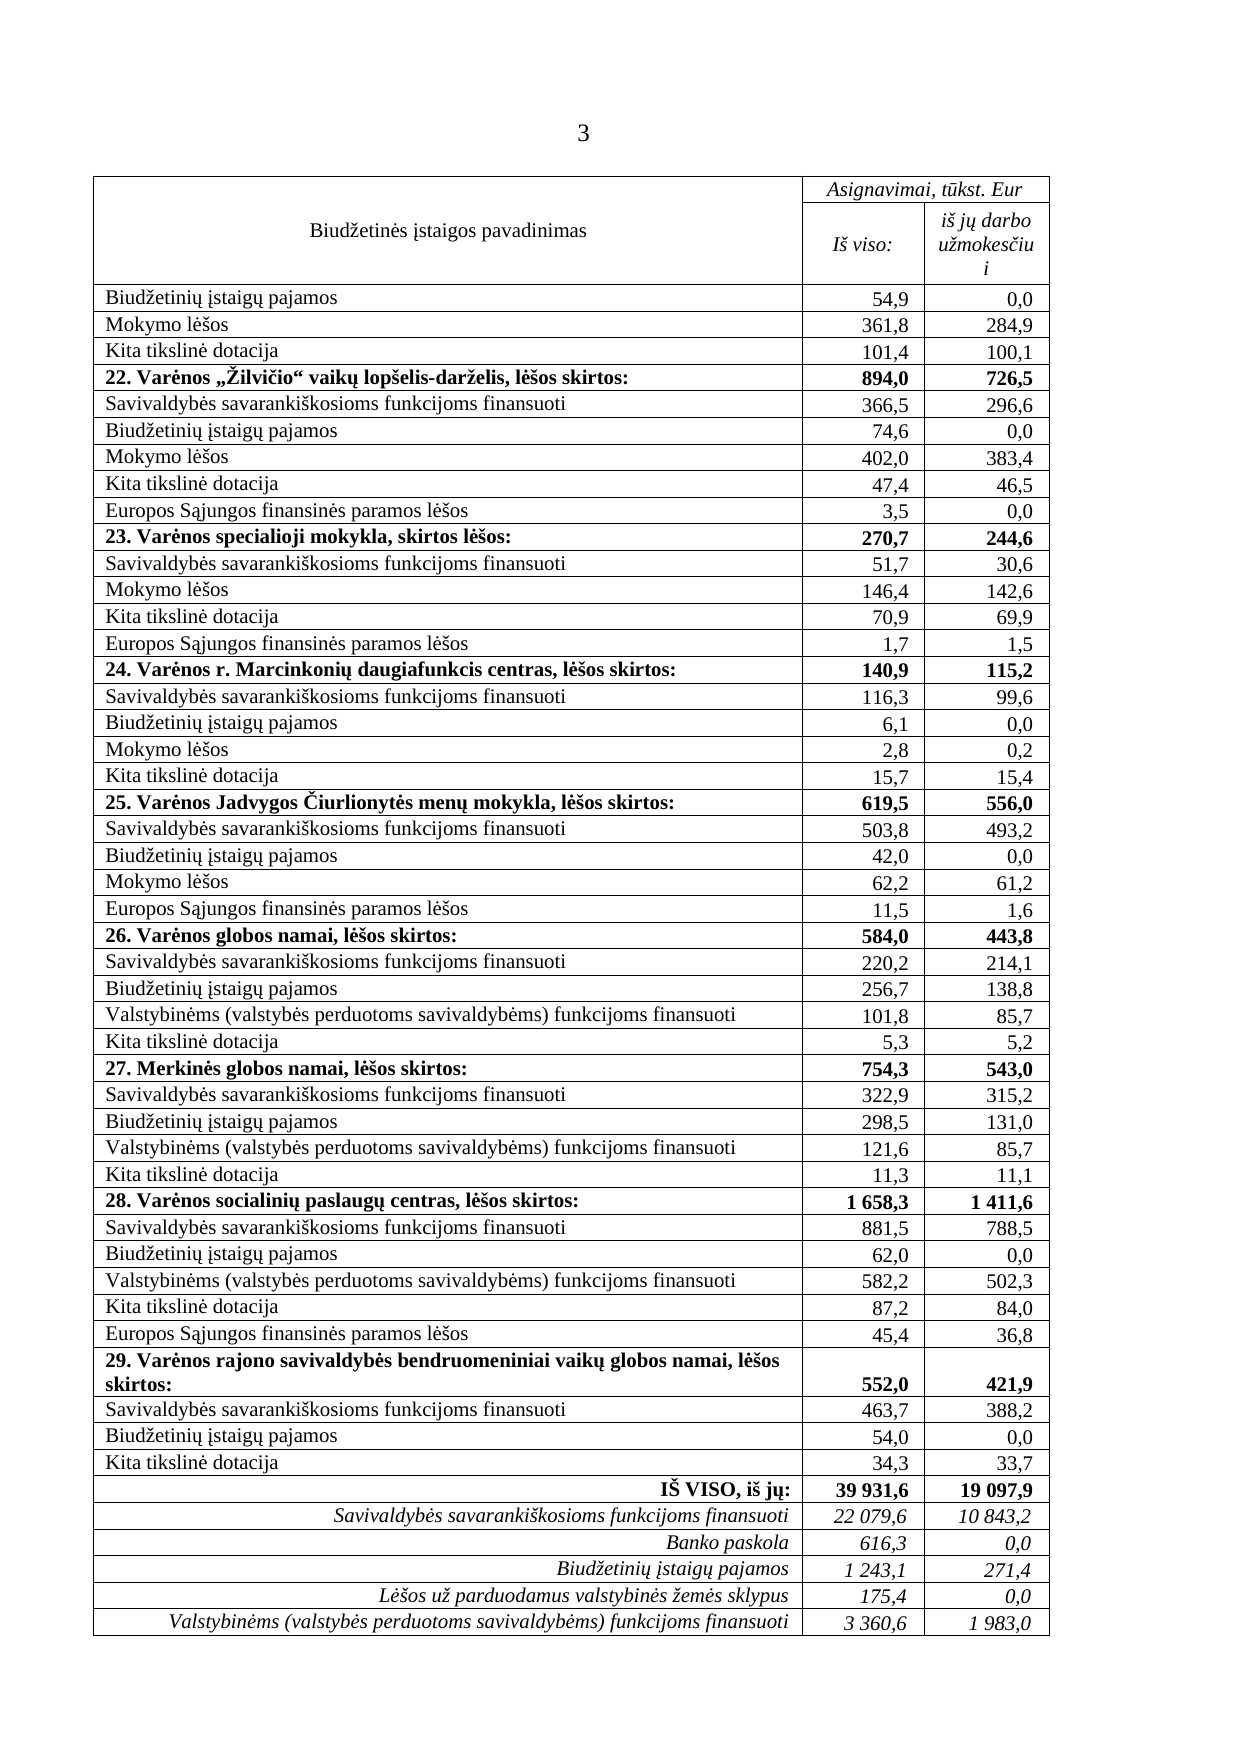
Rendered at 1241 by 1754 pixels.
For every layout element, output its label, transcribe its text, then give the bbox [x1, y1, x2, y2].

table_cell Kita tikslinė dotacija [94, 1029, 802, 1054]
table_cell 46,5 [925, 471, 1049, 497]
table_cell [1050, 736, 1072, 762]
table_cell Kita tikslinė dotacija [94, 338, 802, 364]
table_cell [1050, 948, 1072, 975]
table_cell 1 243,1 [803, 1556, 924, 1582]
table_cell 11,1 [925, 1162, 1049, 1187]
table_cell 256,7 [803, 976, 924, 1001]
table_cell 543,0 [925, 1055, 1049, 1081]
table_cell 1,6 [925, 896, 1049, 922]
table_cell [1050, 1187, 1072, 1214]
table_cell [1050, 895, 1072, 922]
table_cell 0,0 [925, 1583, 1049, 1608]
table_cell [1050, 470, 1072, 497]
table_cell 493,2 [925, 816, 1049, 842]
table_cell 616,3 [803, 1530, 924, 1555]
table_cell [1050, 390, 1072, 417]
table_cell [1050, 842, 1072, 868]
table_cell 220,2 [803, 949, 924, 975]
table_cell 61,2 [925, 870, 1049, 895]
table_cell 3 360,6 [803, 1609, 924, 1635]
table_cell Biudžetinių įstaigų pajamos [94, 1423, 802, 1449]
table_cell 62,0 [803, 1241, 924, 1267]
table_cell 15,7 [803, 763, 924, 789]
table_cell 131,0 [925, 1109, 1049, 1134]
table_cell Europos Sąjungos finansinės paramos lėšos [94, 498, 802, 523]
table_cell 54,9 [803, 285, 924, 311]
table_cell Savivaldybės savarankiškosioms funkcijoms finansuoti [94, 1082, 802, 1107]
table_cell Kita tikslinė dotacija [94, 471, 802, 497]
table_cell [1050, 1134, 1072, 1161]
table_cell 2,8 [803, 737, 924, 762]
table_cell [1050, 789, 1072, 815]
table_cell 1,7 [803, 630, 924, 656]
table_cell 1,5 [925, 630, 1049, 656]
table_cell 0,0 [925, 1530, 1049, 1555]
table_cell Biudžetinių įstaigų pajamos [94, 1556, 802, 1582]
table_cell Valstybinėms (valstybės perduotoms savivaldybėms) funkcijoms finansuoti [94, 1135, 802, 1161]
table_cell 19 097,9 [925, 1476, 1049, 1502]
table_cell Savivaldybės savarankiškosioms funkcijoms finansuoti [94, 551, 802, 576]
table_cell 24. Varėnos r. Marcinkonių daugiafunkcis centras, lėšos skirtos: [94, 657, 802, 682]
table_cell 584,0 [803, 923, 924, 948]
table_cell [1050, 683, 1072, 709]
table_cell Iš viso: [803, 203, 924, 284]
table_cell 22 079,6 [803, 1503, 924, 1528]
table_cell 34,3 [803, 1450, 924, 1475]
table_cell 0,0 [925, 498, 1049, 523]
table_cell 463,7 [803, 1397, 924, 1422]
table_cell 1 411,6 [925, 1188, 1049, 1214]
table_cell [1050, 922, 1072, 948]
table_cell [1050, 1081, 1072, 1107]
table_cell 22. Varėnos „Žilvičio“ vaikų lopšelis-darželis, lėšos skirtos: [94, 365, 802, 390]
table_cell [1050, 1449, 1072, 1475]
table_cell Biudžetinių įstaigų pajamos [94, 1241, 802, 1267]
table_cell Kita tikslinė dotacija [94, 1162, 802, 1187]
table_cell Kita tikslinė dotacija [94, 1450, 802, 1475]
table_cell [1050, 1555, 1072, 1582]
table_cell 28. Varėnos socialinių paslaugų centras, lėšos skirtos: [94, 1188, 802, 1214]
table_cell 298,5 [803, 1109, 924, 1134]
table_cell 29. Varėnos rajono savivaldybės bendruomeniniai vaikų globos namai, lėšos skirtos: [94, 1348, 802, 1396]
table_cell 121,6 [803, 1135, 924, 1161]
table_cell 45,4 [803, 1321, 924, 1347]
table_cell 0,0 [925, 1241, 1049, 1267]
table_cell 116,3 [803, 684, 924, 709]
table_cell 11,5 [803, 896, 924, 922]
table_cell 6,1 [803, 710, 924, 736]
table_cell Savivaldybės savarankiškosioms funkcijoms finansuoti [94, 1215, 802, 1240]
table_cell 0,0 [925, 418, 1049, 443]
table_cell 54,0 [803, 1423, 924, 1449]
table_cell 214,1 [925, 949, 1049, 975]
table_cell 315,2 [925, 1082, 1049, 1107]
table_cell [1050, 497, 1072, 523]
table_cell 62,2 [803, 870, 924, 895]
table_cell 39 931,6 [803, 1476, 924, 1502]
table_cell 284,9 [925, 312, 1049, 337]
table_cell 1 983,0 [925, 1609, 1049, 1635]
table_cell [1050, 869, 1072, 895]
table_cell 788,5 [925, 1215, 1049, 1240]
table_cell [1050, 1161, 1072, 1187]
table_cell Lėšos už parduodamus valstybinės žemės sklypus [94, 1583, 802, 1608]
table_cell 142,6 [925, 577, 1049, 603]
table_cell [1050, 523, 1072, 550]
table_header Asignavimai, tūkst. Eur [803, 177, 1049, 202]
table_cell [1050, 1347, 1072, 1396]
table_cell 47,4 [803, 471, 924, 497]
table_cell 51,7 [803, 551, 924, 576]
table_cell Mokymo lėšos [94, 312, 802, 337]
table_cell [1050, 364, 1072, 390]
table_header Biudžetinės įstaigos pavadinimas [94, 177, 802, 284]
table_cell Europos Sąjungos finansinės paramos lėšos [94, 1321, 802, 1347]
table_cell [1050, 1214, 1072, 1240]
table_cell 361,8 [803, 312, 924, 337]
table_cell 101,4 [803, 338, 924, 364]
table_cell [1050, 1608, 1072, 1635]
table_cell 23. Varėnos specialioji mokykla, skirtos lėšos: [94, 524, 802, 550]
table_cell 0,0 [925, 285, 1049, 311]
table_cell Mokymo lėšos [94, 445, 802, 470]
table_cell 582,2 [803, 1268, 924, 1293]
table_cell 140,9 [803, 657, 924, 682]
table_cell 322,9 [803, 1082, 924, 1107]
table_cell 115,2 [925, 657, 1049, 682]
table_cell IŠ VISO, iš jų: [94, 1476, 802, 1502]
table_cell 503,8 [803, 816, 924, 842]
table_cell 894,0 [803, 365, 924, 390]
table_cell 138,8 [925, 976, 1049, 1001]
table_cell [1050, 337, 1072, 364]
table_cell [1050, 1422, 1072, 1449]
table_cell 0,0 [925, 710, 1049, 736]
table_cell Valstybinėms (valstybės perduotoms savivaldybėms) funkcijoms finansuoti [94, 1268, 802, 1293]
table_cell 383,4 [925, 445, 1049, 470]
table_cell Kita tikslinė dotacija [94, 763, 802, 789]
table_cell [1050, 975, 1072, 1001]
table_cell Mokymo lėšos [94, 737, 802, 762]
table_cell 0,2 [925, 737, 1049, 762]
table_cell [1050, 1475, 1072, 1502]
table_cell 100,1 [925, 338, 1049, 364]
table_cell 244,6 [925, 524, 1049, 550]
table_cell [1050, 1582, 1072, 1608]
table_cell [1050, 1001, 1072, 1028]
table_cell [1050, 1294, 1072, 1320]
table_cell [1050, 231, 1072, 257]
table_cell [1050, 1108, 1072, 1134]
table_cell [1050, 656, 1072, 682]
table_cell 5,3 [803, 1029, 924, 1054]
table_cell 0,0 [925, 1423, 1049, 1449]
table_cell [1050, 603, 1072, 629]
table_cell 296,6 [925, 391, 1049, 417]
table_cell 84,0 [925, 1295, 1049, 1320]
table_cell Europos Sąjungos finansinės paramos lėšos [94, 896, 802, 922]
table_cell Savivaldybės savarankiškosioms funkcijoms finansuoti [94, 816, 802, 842]
table_cell 175,4 [803, 1583, 924, 1608]
table_cell 402,0 [803, 445, 924, 470]
table_cell 26. Varėnos globos namai, lėšos skirtos: [94, 923, 802, 948]
table_cell [1050, 417, 1072, 443]
table_cell Biudžetinių įstaigų pajamos [94, 710, 802, 736]
table_cell 443,8 [925, 923, 1049, 948]
table_cell [1050, 629, 1072, 656]
table_cell Savivaldybės savarankiškosioms funkcijoms finansuoti [94, 1503, 802, 1528]
table_cell Savivaldybės savarankiškosioms funkcijoms finansuoti [94, 949, 802, 975]
table_cell iš jų darbo užmokesčiui [925, 203, 1049, 284]
table_cell [1050, 1240, 1072, 1267]
table_cell [1050, 1502, 1072, 1528]
table_cell 42,0 [803, 843, 924, 868]
table_cell [1050, 444, 1072, 470]
table_header [1050, 176, 1072, 202]
table_cell Biudžetinių įstaigų pajamos [94, 1109, 802, 1134]
table_cell 502,3 [925, 1268, 1049, 1293]
table_cell [1050, 815, 1072, 842]
table_cell [1050, 258, 1072, 284]
table_cell Savivaldybės savarankiškosioms funkcijoms finansuoti [94, 1397, 802, 1422]
table_cell 366,5 [803, 391, 924, 417]
table_cell Mokymo lėšos [94, 870, 802, 895]
table_cell Savivaldybės savarankiškosioms funkcijoms finansuoti [94, 391, 802, 417]
table_cell 27. Merkinės globos namai, lėšos skirtos: [94, 1055, 802, 1081]
table_cell Kita tikslinė dotacija [94, 604, 802, 629]
table_cell 85,7 [925, 1002, 1049, 1028]
table_cell [1050, 1054, 1072, 1081]
table_cell [1050, 202, 1072, 231]
table_cell Biudžetinių įstaigų pajamos [94, 843, 802, 868]
table_cell 11,3 [803, 1162, 924, 1187]
table_cell Biudžetinių įstaigų pajamos [94, 285, 802, 311]
table_cell Banko paskola [94, 1530, 802, 1555]
table_cell 1 658,3 [803, 1188, 924, 1214]
table_cell 271,4 [925, 1556, 1049, 1582]
table_cell 15,4 [925, 763, 1049, 789]
table_cell 85,7 [925, 1135, 1049, 1161]
table_cell 556,0 [925, 790, 1049, 815]
table_cell [1050, 1320, 1072, 1347]
table_cell Biudžetinių įstaigų pajamos [94, 976, 802, 1001]
table_cell Europos Sąjungos finansinės paramos lėšos [94, 630, 802, 656]
table_cell 146,4 [803, 577, 924, 603]
table_cell [1050, 1529, 1072, 1555]
table_cell [1050, 284, 1072, 311]
table_cell 3,5 [803, 498, 924, 523]
table_cell 25. Varėnos Jadvygos Čiurlionytės menų mokykla, lėšos skirtos: [94, 790, 802, 815]
table_cell 101,8 [803, 1002, 924, 1028]
table_cell 421,9 [925, 1348, 1049, 1396]
table_cell 99,6 [925, 684, 1049, 709]
table_cell Valstybinėms (valstybės perduotoms savivaldybėms) funkcijoms finansuoti [94, 1002, 802, 1028]
table_cell Mokymo lėšos [94, 577, 802, 603]
table_cell 69,9 [925, 604, 1049, 629]
table_cell [1050, 709, 1072, 736]
table_cell 87,2 [803, 1295, 924, 1320]
table_cell 10 843,2 [925, 1503, 1049, 1528]
table_cell 388,2 [925, 1397, 1049, 1422]
table_cell 0,0 [925, 843, 1049, 868]
table_cell [1050, 762, 1072, 789]
table_cell 552,0 [803, 1348, 924, 1396]
table_cell [1050, 1396, 1072, 1422]
table_cell [1050, 311, 1072, 337]
table_cell 5,2 [925, 1029, 1049, 1054]
table_cell Savivaldybės savarankiškosioms funkcijoms finansuoti [94, 684, 802, 709]
table_cell 30,6 [925, 551, 1049, 576]
table_cell 33,7 [925, 1450, 1049, 1475]
table_cell 881,5 [803, 1215, 924, 1240]
table_cell [1050, 1028, 1072, 1054]
table_cell 36,8 [925, 1321, 1049, 1347]
table_cell Biudžetinių įstaigų pajamos [94, 418, 802, 443]
table_cell 70,9 [803, 604, 924, 629]
table_cell 74,6 [803, 418, 924, 443]
table_cell [1050, 1267, 1072, 1293]
table_cell Valstybinėms (valstybės perduotoms savivaldybėms) funkcijoms finansuoti [94, 1609, 802, 1635]
table_cell [1050, 550, 1072, 576]
table_cell [1050, 576, 1072, 603]
table_cell Kita tikslinė dotacija [94, 1295, 802, 1320]
table_cell 726,5 [925, 365, 1049, 390]
table_cell 754,3 [803, 1055, 924, 1081]
table_cell 619,5 [803, 790, 924, 815]
table_cell 270,7 [803, 524, 924, 550]
